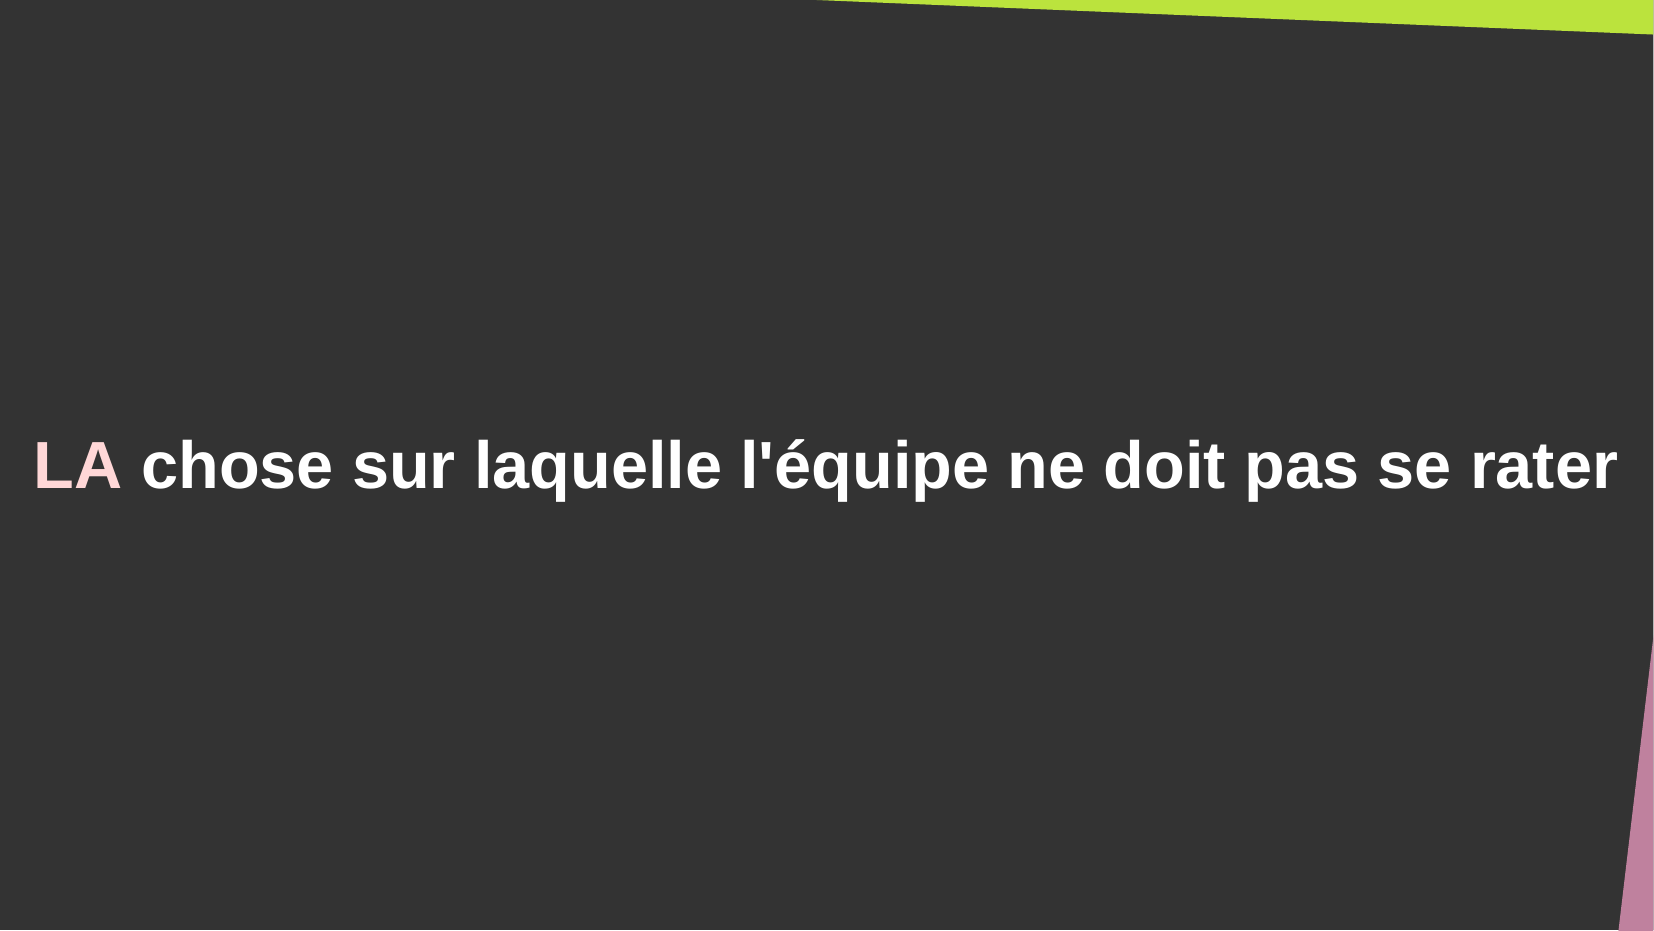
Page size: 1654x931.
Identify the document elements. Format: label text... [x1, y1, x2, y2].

text_box [816, 0, 1654, 35]
title LA chose sur laquelle l'équipe ne doit pas se rater [31, 427, 1622, 503]
text_box [1618, 631, 1654, 931]
